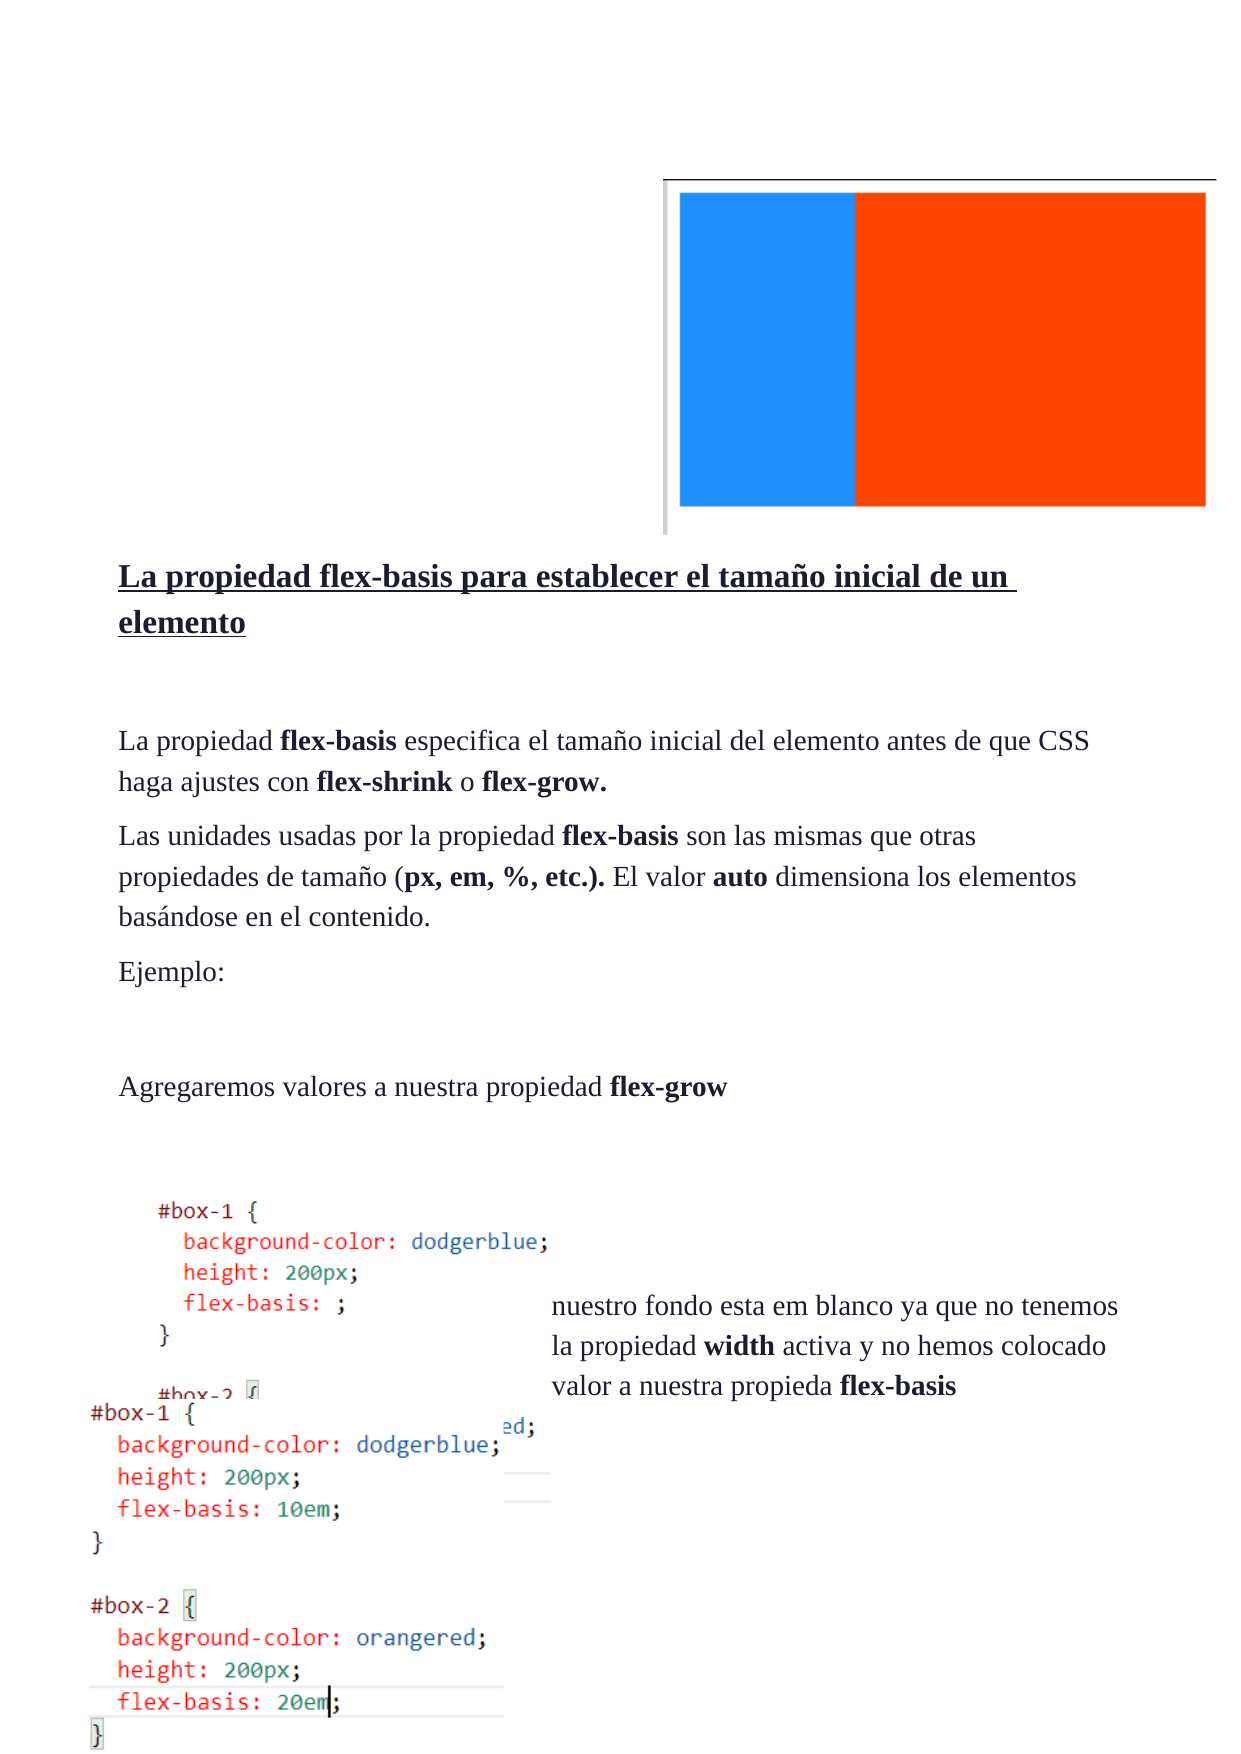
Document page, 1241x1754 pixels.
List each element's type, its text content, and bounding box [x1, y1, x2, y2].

text La propiedad flex-basis para establecer el tamaño inicial de un elemento [118, 556, 1122, 641]
text nuestro fondo esta em blanco ya que no tenemos la propiedad width activa y no hemos colocado valor a nuestra propieda flex-basis [552, 1288, 1122, 1402]
picture [663, 179, 1217, 535]
text [118, 1288, 149, 1399]
text La propiedad flex-basis especifica el tamaño inicial del elemento antes de que CSS haga ajustes con flex-shrink o flex-grow. [118, 723, 1122, 797]
text Las unidades usadas por la propiedad flex-basis son las mismas que otras propiedades de tamaño (px, em, %, etc.). El valor auto dimensiona los elementos basándose en el contenido. [118, 818, 1122, 932]
picture [88, 1186, 552, 1754]
text Agregaremos valores a nuestra propiedad flex-grow [118, 1069, 1122, 1102]
text Ejemplo: [118, 954, 1122, 987]
